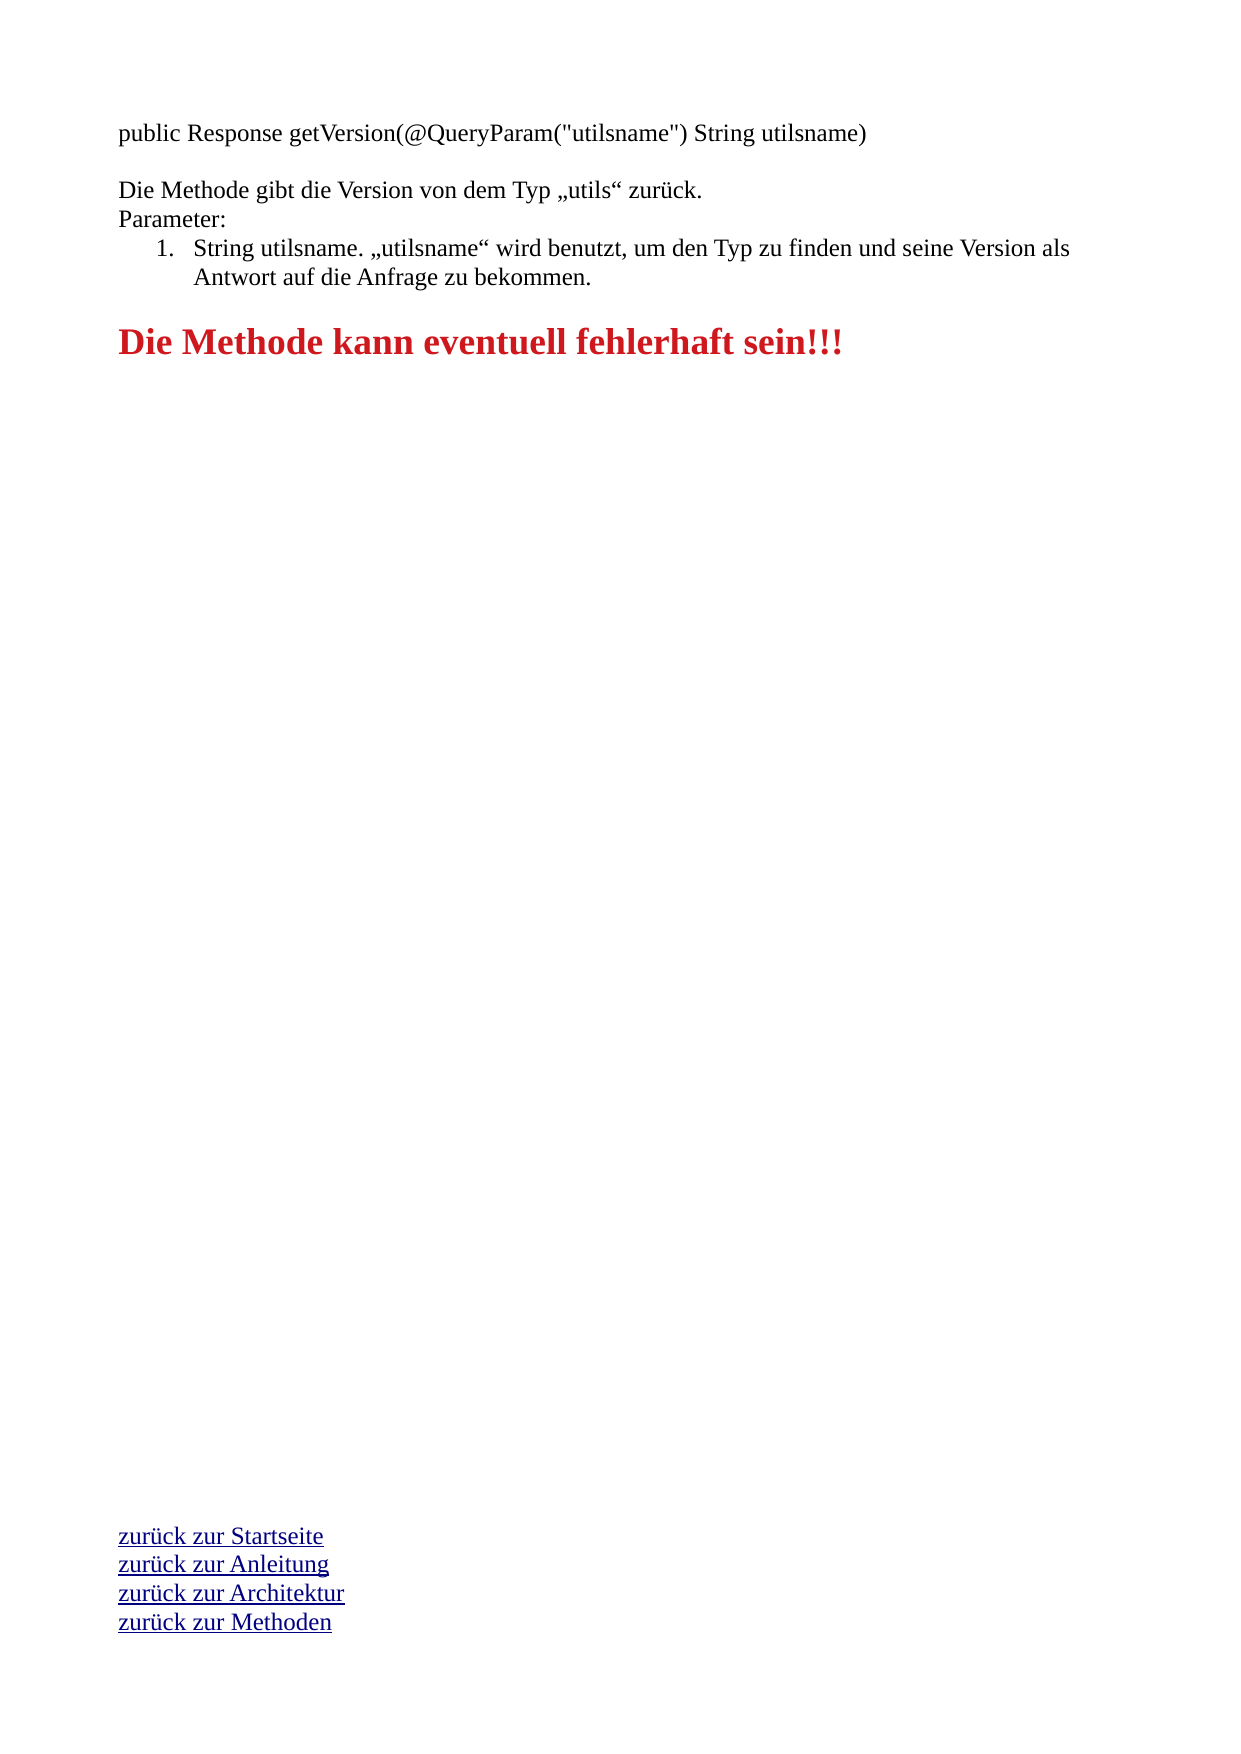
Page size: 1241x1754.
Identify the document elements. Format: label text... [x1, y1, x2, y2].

text Die Methode kann eventuell fehlerhaft sein!!! [118, 319, 1122, 362]
text Die Methode gibt die Version von dem Typ „utils“ zurück. [118, 176, 1122, 204]
list String utilsname. „utilsname“ wird benutzt, um den Typ zu finden und seine Version als Antwort auf die Anfrage zu bekommen. [156, 233, 1122, 291]
text Parameter: [118, 204, 1122, 233]
text public Response getVersion(@QueryParam("utilsname") String utilsname) [118, 118, 1122, 147]
